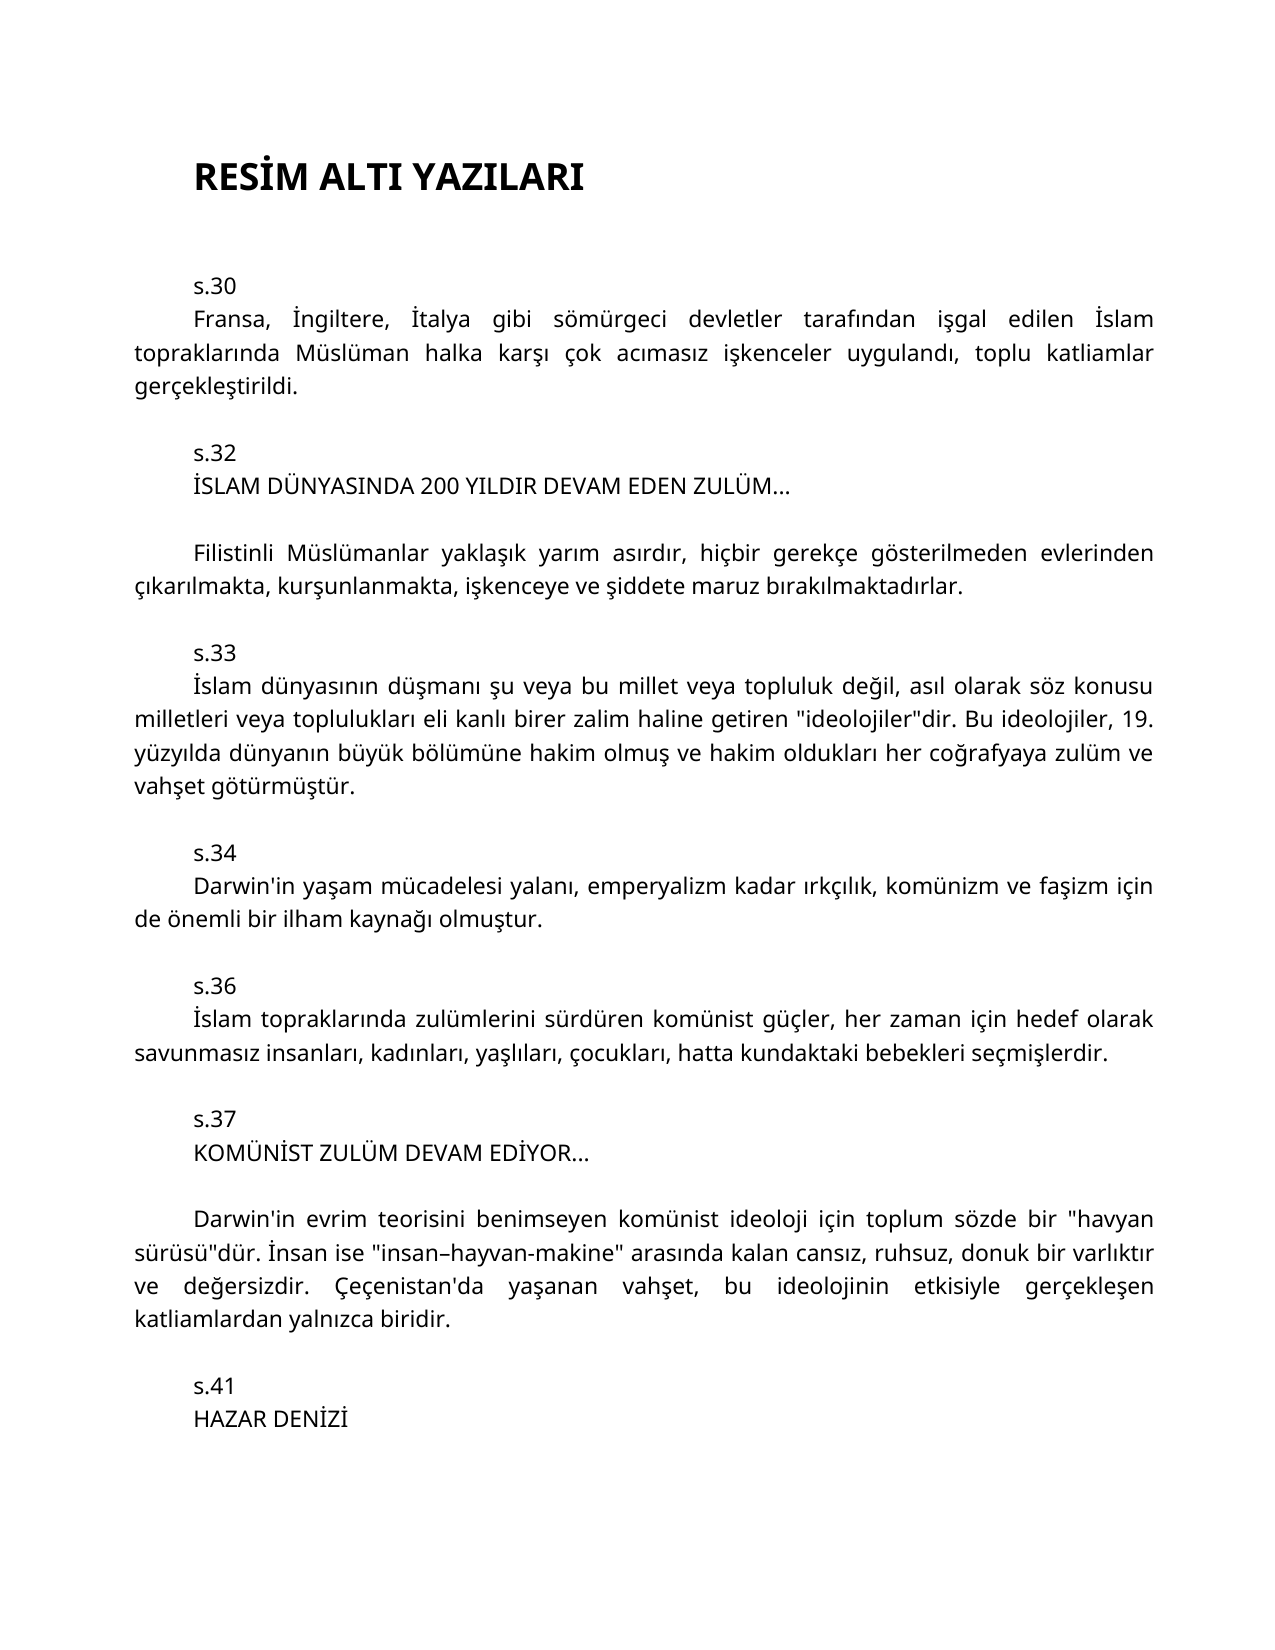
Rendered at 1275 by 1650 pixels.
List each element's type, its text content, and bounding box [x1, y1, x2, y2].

text Darwin'in yaşam mücadelesi yalanı, emperyalizm kadar ırkçılık, komünizm ve faşizm için de önemli bir ilham kaynağı olmuştur. [134, 868, 1155, 934]
text s.34 [134, 834, 1155, 868]
text s.41 [134, 1368, 1155, 1401]
text HAZAR DENİZİ [134, 1401, 1155, 1434]
text İslam topraklarında zulümlerini sürdüren komünist güçler, her zaman için hedef olarak savunmasız insanları, kadınları, yaşlıları, çocukları, hatta kundaktaki bebekleri seçmişlerdir. [134, 1001, 1155, 1068]
text Darwin'in evrim teorisini benimseyen komünist ideoloji için toplum sözde bir "havyan sürüsü"dür. İnsan ise "insan–hayvan-makine" arasında kalan cansız, ruhsuz, donuk bir varlıktır ve değersizdir. Çeçenistan'da yaşanan vahşet, bu ideolojinin etkisiyle gerçekleşen katliamlardan yalnızca biridir. [134, 1201, 1155, 1334]
text s.32 [134, 434, 1155, 468]
text s.30 [134, 268, 1155, 301]
text İslam dünyasının düşmanı şu veya bu millet veya topluluk değil, asıl olarak söz konusu milletleri veya toplulukları eli kanlı birer zalim haline getiren "ideolojiler"dir. Bu ideolojiler, 19. yüzyılda dünyanın büyük bölümüne hakim olmuş ve hakim oldukları her coğrafyaya zulüm ve vahşet götürmüştür. [134, 668, 1155, 801]
subtitle RESİM ALTI YAZILARI [134, 150, 1155, 201]
text Fransa, İngiltere, İtalya gibi sömürgeci devletler tarafından işgal edilen İslam topraklarında Müslüman halka karşı çok acımasız işkenceler uygulandı, toplu katliamlar gerçekleştirildi. [134, 301, 1155, 401]
text İSLAM DÜNYASINDA 200 YILDIR DEVAM EDEN ZULÜM... [134, 468, 1155, 501]
text KOMÜNİST ZULÜM DEVAM EDİYOR... [134, 1134, 1155, 1168]
text s.37 [134, 1101, 1155, 1134]
text Filistinli Müslümanlar yaklaşık yarım asırdır, hiçbir gerekçe gösterilmeden evlerinden çıkarılmakta, kurşunlanmakta, işkenceye ve şiddete maruz bırakılmaktadırlar. [134, 534, 1155, 601]
text s.36 [134, 968, 1155, 1001]
text s.33 [134, 634, 1155, 668]
